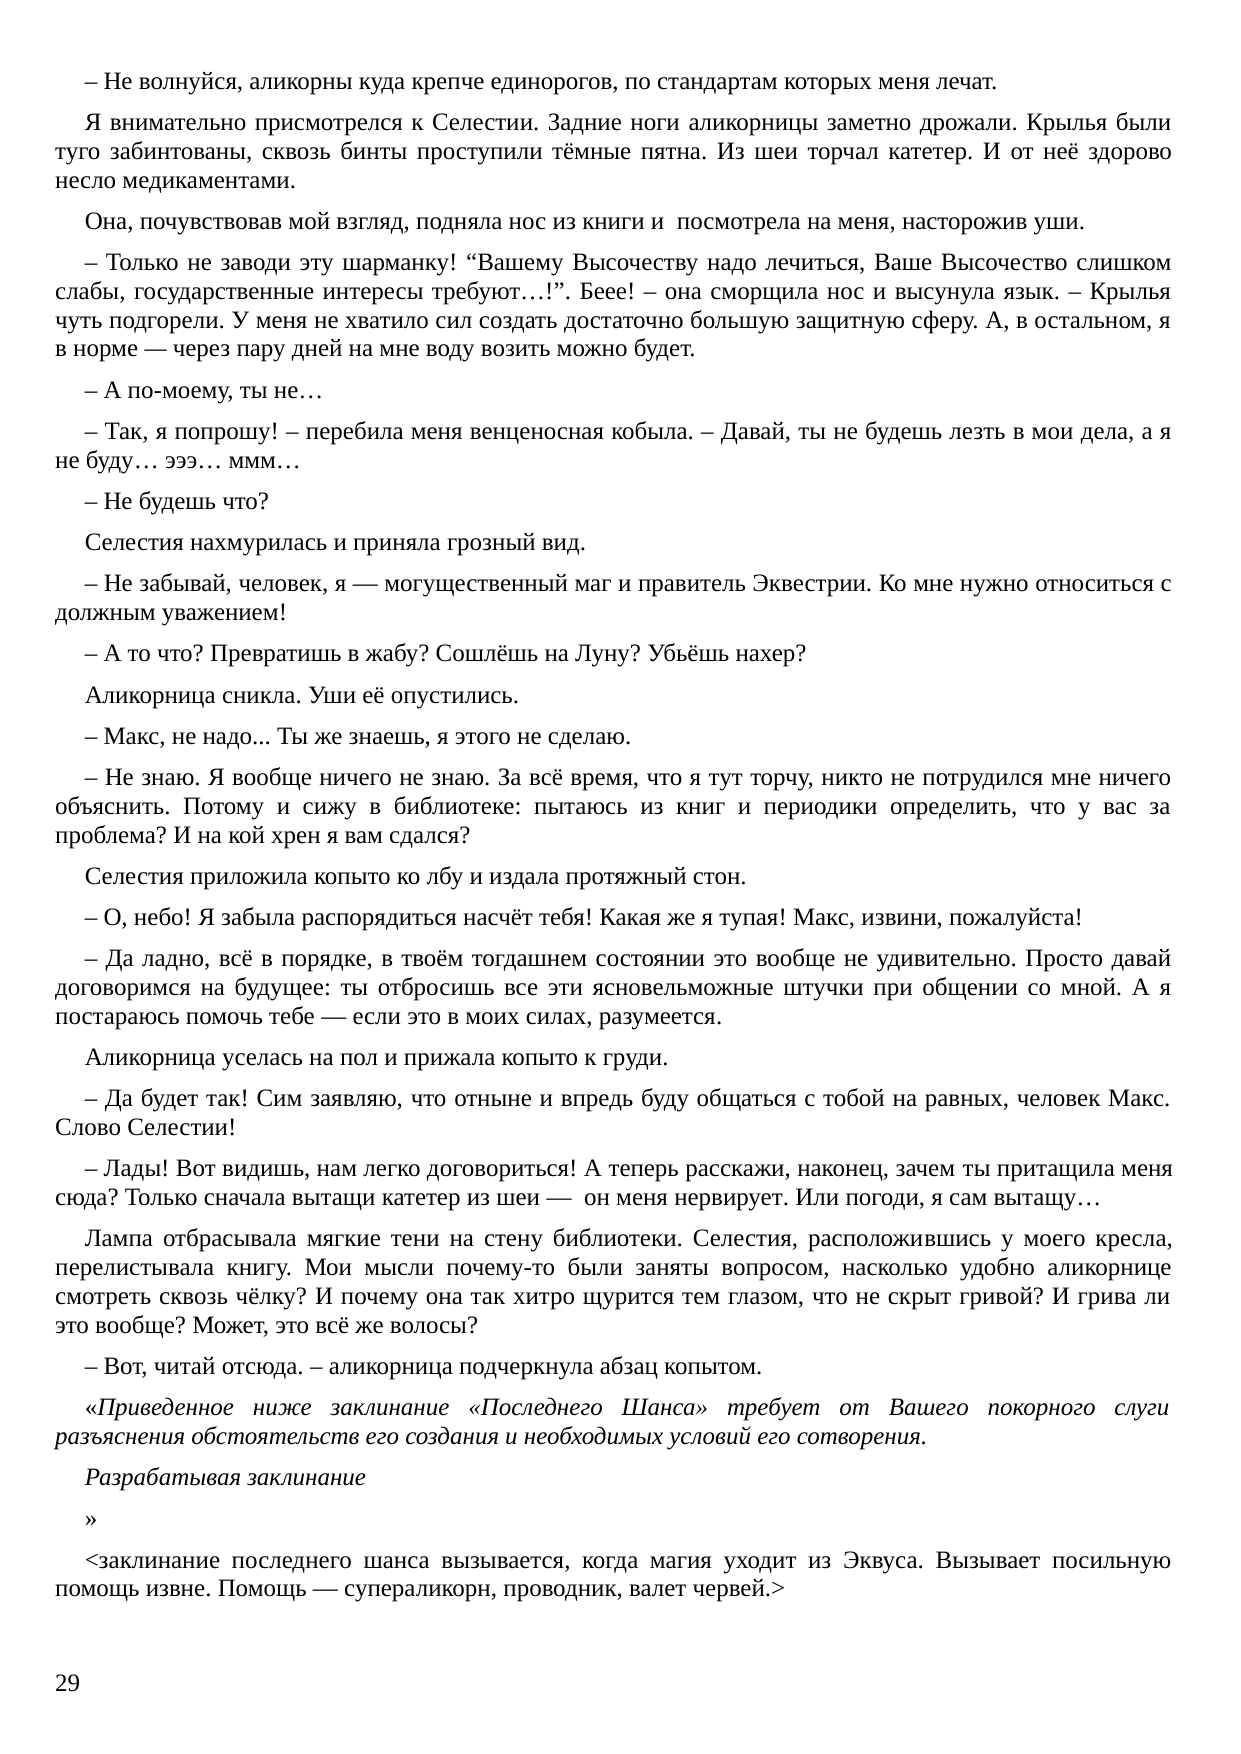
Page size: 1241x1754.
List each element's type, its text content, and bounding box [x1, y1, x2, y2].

text Разрабатывая заклинание [55, 1462, 1173, 1491]
text – Лады! Вот видишь, нам легко договориться! А теперь расскажи, наконец, зачем ты притащила меня сюда? Только сначала вытащи катетер из шеи — он меня нервирует. Или погоди, я сам вытащу… [55, 1153, 1173, 1211]
text – О, небо! Я забыла распорядиться насчёт тебя! Какая же я тупая! Макс, извини, пожалуйста! [55, 902, 1173, 931]
text Она, почувствовав мой взгляд, подняла нос из книги и посмотрела на меня, насторожив уши. [55, 206, 1173, 235]
text – Только не заводи эту шарманку! “Вашему Высочеству надо лечиться, Ваше Высочество слишком слабы, государственные интересы требуют…!”. Беее! – она сморщила нос и высунула язык. – Крылья чуть подгорели. У меня не хватило сил создать достаточно большую защитную сферу. А, в остальном, я в норме — через пару дней на мне воду возить можно будет. [55, 247, 1173, 362]
text – Не забывай, человек, я — могущественный маг и правитель Эквестрии. Ко мне нужно относиться с должным уважением! [55, 568, 1173, 626]
text «Приведенное ниже заклинание «Последнего Шанса» требует от Вашего покорного слуги разъяснения обстоятельств его создания и необходимых условий его сотворения. [55, 1392, 1173, 1450]
text – А то что? Превратишь в жабу? Сошлёшь на Луну? Убьёшь нахер? [55, 638, 1173, 667]
text Селестия нахмурилась и приняла грозный вид. [55, 527, 1173, 556]
text Селестия приложила копыто ко лбу и издала протяжный стон. [55, 861, 1173, 890]
text – Не знаю. Я вообще ничего не знаю. За всё время, что я тут торчу, никто не потрудился мне ничего объяснить. Потому и сижу в библиотеке: пытаюсь из книг и периодики определить, что у вас за проблема? И на кой хрен я вам сдался? [55, 762, 1173, 848]
text – Да будет так! Сим заявляю, что отныне и впредь буду общаться с тобой на равных, человек Макс. Слово Селестии! [55, 1083, 1173, 1141]
text – Вот, читай отсюда. – аликорница подчеркнула абзац копытом. [55, 1351, 1173, 1380]
text Лампа отбрасывала мягкие тени на стену библиотеки. Селестия, расположившись у моего кресла, перелистывала книгу. Мои мысли почему-то были заняты вопросом, насколько удобно аликорнице смотреть сквозь чёлку? И почему она так хитро щурится тем глазом, что не скрыт гривой? И грива ли это вообще? Может, это всё же волосы? [55, 1223, 1173, 1338]
text Аликорница сникла. Уши её опустились. [55, 680, 1173, 708]
text <заклинание последнего шанса вызывается, когда магия уходит из Эквуса. Вызывает посильную помощь извне. Помощь — супераликорн, проводник, валет червей.> [55, 1545, 1173, 1602]
text Я внимательно присмотрелся к Селестии. Задние ноги аликорницы заметно дрожали. Крылья были туго забинтованы, сквозь бинты проступили тёмные пятна. Из шеи торчал катетер. И от неё здорово несло медикаментами. [55, 107, 1173, 193]
text – А по-моему, ты не… [55, 375, 1173, 403]
text – Так, я попрошу! – перебила меня венценосная кобыла. – Давай, ты не будешь лезть в мои дела, а я не буду… эээ… ммм… [55, 416, 1173, 473]
text – Не будешь что? [55, 486, 1173, 515]
text – Да ладно, всё в порядке, в твоём тогдашнем состоянии это вообще не удивительно. Просто давай договоримся на будущее: ты отбросишь все эти ясновельможные штучки при общении со мной. А я постараюсь помочь тебе — если это в моих силах, разумеется. [55, 943, 1173, 1030]
text Аликорница уселась на пол и прижала копыто к груди. [55, 1042, 1173, 1071]
text » [55, 1503, 1173, 1532]
text – Макс, не надо... Ты же знаешь, я этого не сделаю. [55, 721, 1173, 750]
text – Не волнуйся, аликорны куда крепче единорогов, по стандартам которых меня лечат. [55, 66, 1173, 95]
